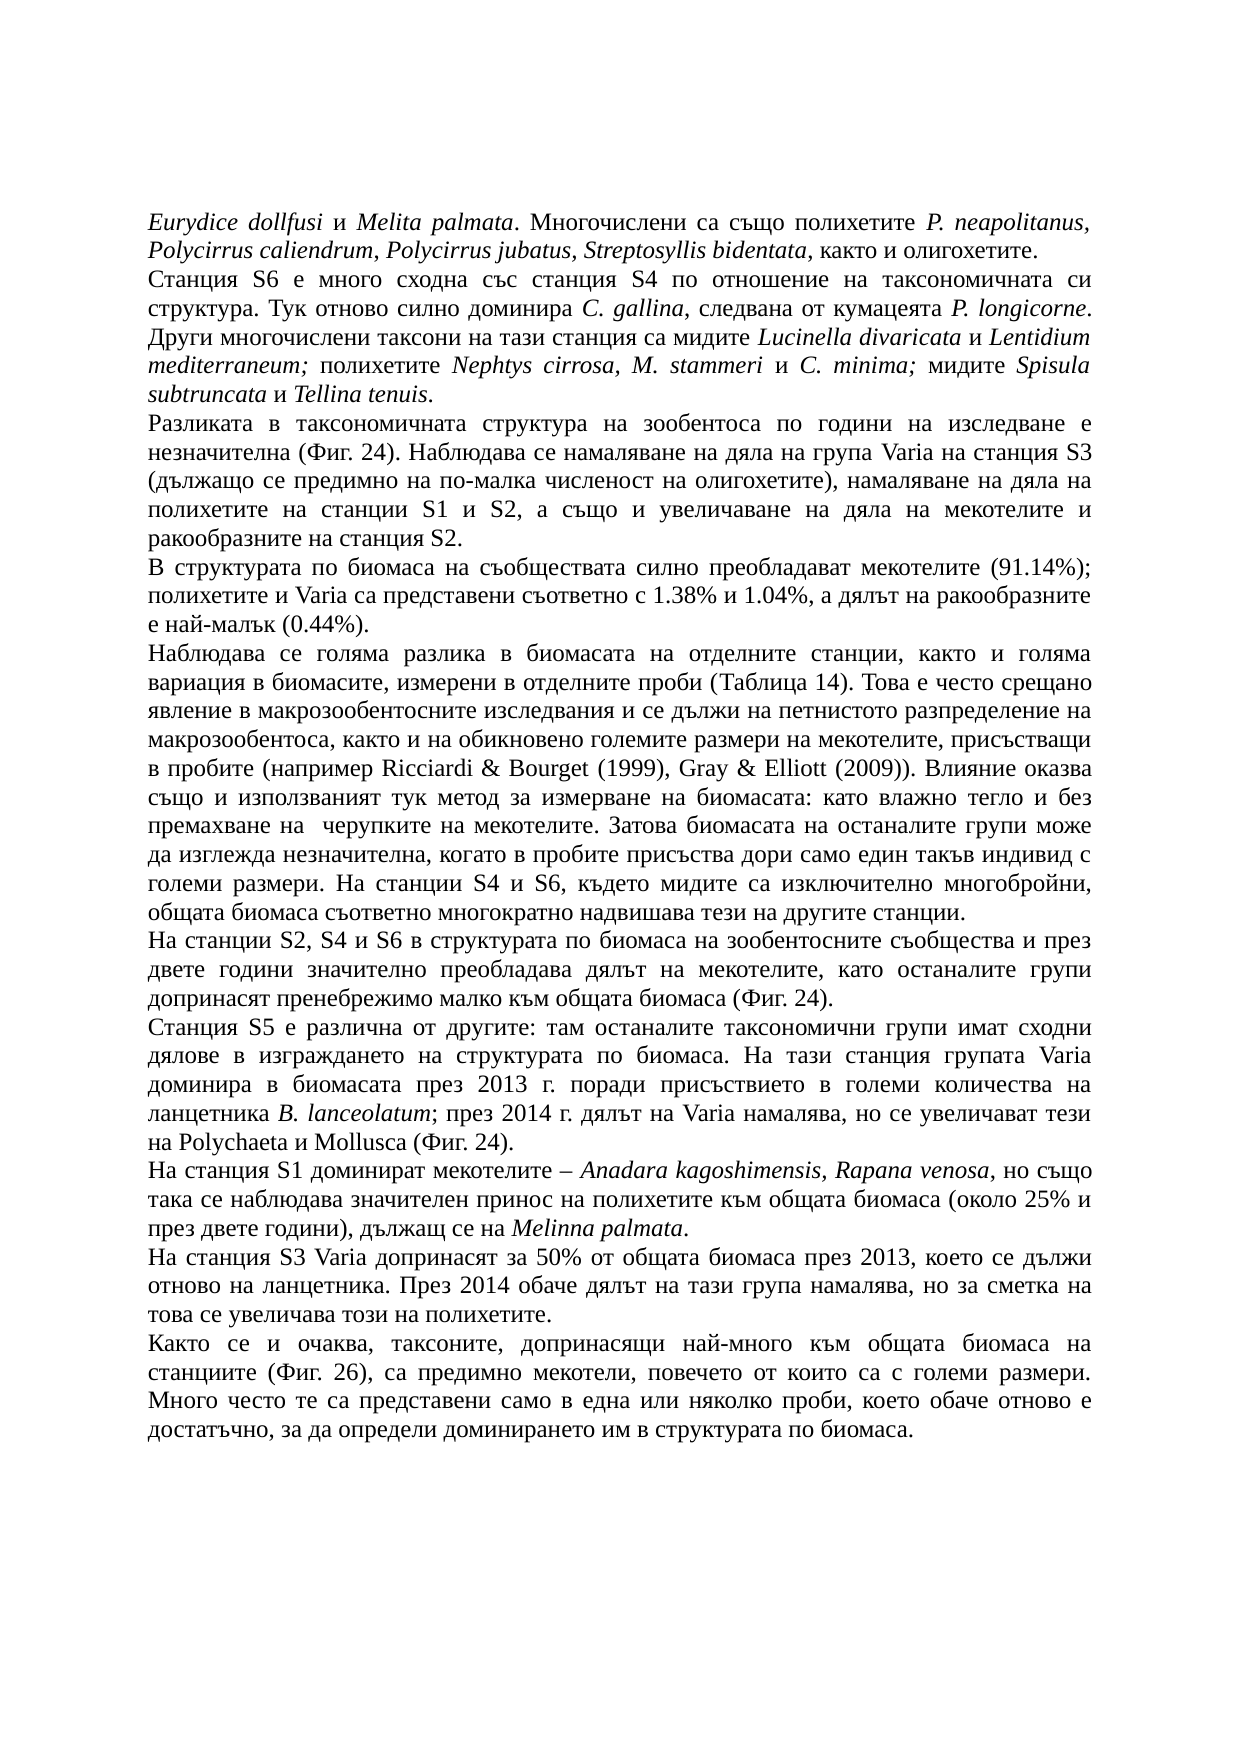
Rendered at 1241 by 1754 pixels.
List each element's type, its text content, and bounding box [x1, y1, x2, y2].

text Станция S6 е много сходна със станция S4 по отношение на таксономичната си структура. Тук отново силно доминира C. gallina, следвана от кумацеята P. longicorne. Други многочислени таксони на тази станция са мидите Lucinella divaricata и Lentidium mediterraneum; полихетите Nephtys cirrosa, M. stammeri и C. minima; мидите Spisula subtruncata и Tellina tenuis. [148, 264, 1093, 408]
text На станция S3 Varia допринасят за 50% от общата биомаса през 2013, което се дължи отново на ланцетника. През 2014 обаче дялът на тази група намалява, но за сметка на това се увеличава този на полихетите. [148, 1242, 1093, 1328]
text Както се и очаква, таксоните, допринасящи най-много към общата биомаса на станциите (Фиг. 26), са предимно мекотели, повечето от които са с големи размери. Много често те са представени само в една или няколко проби, което обаче отново е достатъчно, за да определи доминирането им в структурата по биомаса. [148, 1328, 1093, 1443]
text На станции S2, S4 и S6 в структурата по биомаса на зообентосните съобщества и през двете години значително преобладава дялът на мекотелите, като останалите групи допринасят пренебрежимо малко към общата биомаса (Фиг. 24). [148, 925, 1093, 1012]
text Станция S5 е различна от другите: там останалите таксономични групи имат сходни дялове в изграждането на структурата по биомаса. На тази станция групата Varia доминира в биомасата през 2013 г. поради присъствието в големи количества на ланцетника B. lanceolatum; през 2014 г. дялът на Varia намалява, но се увеличават тези на Polychaeta и Mollusca (Фиг. 24). [148, 1012, 1093, 1155]
text Наблюдава се голяма разлика в биомасата на отделните станции, както и голяма вариация в биомасите, измерени в отделните проби (Таблица 14). Това е често срещано явление в макрозообентосните изследвания и се дължи на петнистото разпределение на макрозообентоса, както и на обикновено големите размери на мекотелите, присъстващи в пробите (например Ricciardi & Bourget (1999), Gray & Elliott (2009)). Влияние оказва също и използваният тук метод за измерване на биомасата: като влажно тегло и без премахване на черупките на мекотелите. Затова биомасата на останалите групи може да изглежда незначителна, когато в пробите присъства дори само един такъв индивид с големи размери. На станции S4 и S6, където мидите са изключително многобройни, общата биомаса съответно многократно надвишава тези на другите станции. [148, 638, 1093, 925]
text В структурата по биомаса на съобществата силно преобладават мекотелите (91.14%); полихетите и Varia са представени съответно с 1.38% и 1.04%, а дялът на ракообразните е най-малък (0.44%). [148, 552, 1093, 638]
text На станция S1 доминират мекотелите – Anadara kagoshimensis, Rapana venosa, но също така се наблюдава значителен принос на полихетите към общата биомаса (около 25% и през двете години), дължащ се на Melinna palmata. [148, 1155, 1093, 1242]
text Разликата в таксономичната структура на зообентоса по години на изследване е незначителна (Фиг. 24). Наблюдава се намаляване на дяла на група Varia на станция S3 (дължащо се предимно на по-малка численост на олигохетите), намаляване на дяла на полихетите на станции S1 и S2, а също и увеличаване на дяла на мекотелите и ракообразните на станция S2. [148, 408, 1093, 552]
text Eurydice dollfusi и Melita palmata. Многочислени са също полихетите P. neapolitanus, Polycirrus caliendrum, Polycirrus jubatus, Streptosyllis bidentata, както и олигохетите. [148, 207, 1093, 264]
